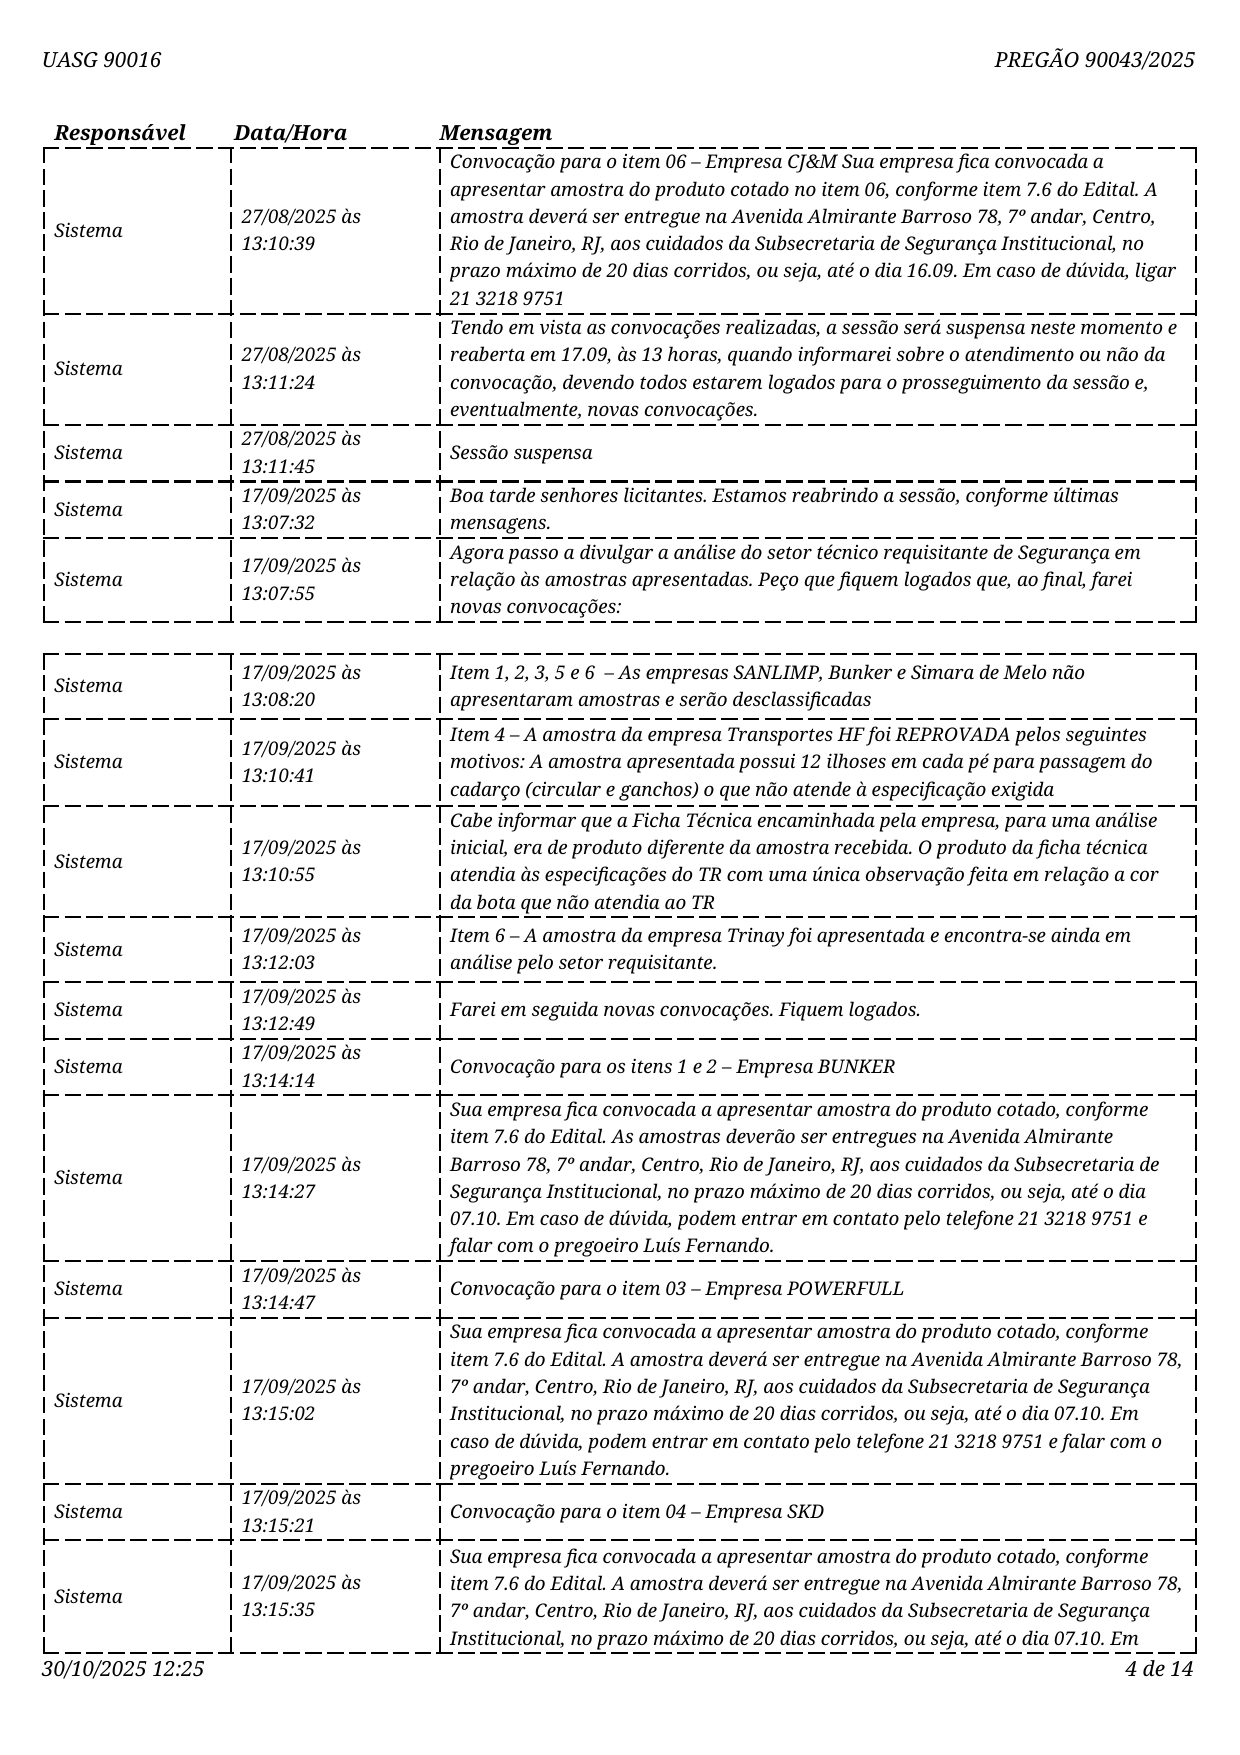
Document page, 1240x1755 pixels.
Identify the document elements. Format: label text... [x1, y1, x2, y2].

table_cell Sistema [44, 1038, 231, 1094]
table_cell 17/09/2025 às 13:07:32 [231, 480, 439, 537]
table_cell Sua empresa fica convocada a apresentar amostra do produto cotado, conforme item 7.6 do Edital. A amostra deverá ser entregue na Avenida Almirante Barroso 78, 7º andar, Centro, Rio de Janeiro, RJ, aos cuidados da Subsecretaria de Segurança Institucional, no prazo máximo de 20 dias corridos, ou seja, até o dia 07.10. Em [440, 1539, 1196, 1652]
table_cell Cabe informar que a Ficha Técnica encaminhada pela empresa, para uma análise inicial, era de produto diferente da amostra recebida. O produto da ficha técnica atendia às especificações do TR com uma única observação feita em relação a cor da bota que não atendia ao TR [440, 805, 1196, 916]
table_cell Sistema [44, 313, 231, 424]
table_header 17/09/2025 às 13:08:20 [231, 653, 439, 717]
table_cell 27/08/2025 às 13:11:24 [231, 313, 439, 424]
table_cell 17/09/2025 às 13:12:03 [231, 916, 439, 981]
table_cell Sistema [44, 1539, 231, 1652]
table_cell Sistema [44, 981, 231, 1037]
table_cell Convocação para o item 06 – Empresa CJ&M Sua empresa fica convocada a apresentar amostra do produto cotado no item 06, conforme item 7.6 do Edital. A amostra deverá ser entregue na Avenida Almirante Barroso 78, 7º andar, Centro, Rio de Janeiro, RJ, aos cuidados da Subsecretaria de Segurança Institucional, no prazo máximo de 20 dias corridos, ou seja, até o dia 16.09. Em caso de dúvida, ligar 21 3218 9751 [440, 147, 1196, 312]
table_cell Sistema [44, 480, 231, 537]
table_cell 27/08/2025 às 13:11:45 [231, 424, 439, 480]
table_cell Sistema [44, 537, 231, 621]
table_cell 17/09/2025 às 13:14:14 [231, 1038, 439, 1094]
table_cell 17/09/2025 às 13:14:27 [231, 1094, 439, 1260]
table_cell Sistema [44, 1094, 231, 1260]
table_cell Sistema [44, 805, 231, 916]
table_cell Sistema [44, 916, 231, 981]
table_cell Item 6 – A amostra da empresa Trinay foi apresentada e encontra-se ainda em análise pelo setor requisitante. [440, 916, 1196, 981]
table_cell Sua empresa fica convocada a apresentar amostra do produto cotado, conforme item 7.6 do Edital. As amostras deverão ser entregues na Avenida Almirante Barroso 78, 7º andar, Centro, Rio de Janeiro, RJ, aos cuidados da Subsecretaria de Segurança Institucional, no prazo máximo de 20 dias corridos, ou seja, até o dia 07.10. Em caso de dúvida, podem entrar em contato pelo telefone 21 3218 9751 e falar com o pregoeiro Luís Fernando. [440, 1094, 1196, 1260]
table_header Item 1, 2, 3, 5 e 6 – As empresas SANLIMP, Bunker e Simara de Melo não apresentaram amostras e serão desclassificadas [440, 653, 1196, 717]
table_cell Sistema [44, 1317, 231, 1482]
table_cell Convocação para o item 04 – Empresa SKD [440, 1483, 1196, 1539]
table_cell 17/09/2025 às 13:15:35 [231, 1539, 439, 1652]
table_cell 17/09/2025 às 13:10:41 [231, 718, 439, 805]
table_cell Sistema [44, 424, 231, 480]
table_cell Convocação para os itens 1 e 2 – Empresa BUNKER [440, 1038, 1196, 1094]
table_cell Sistema [44, 147, 231, 312]
table_cell Sistema [44, 1483, 231, 1539]
table_cell 27/08/2025 às 13:10:39 [231, 147, 439, 312]
table_cell 17/09/2025 às 13:14:47 [231, 1260, 439, 1317]
table_cell Sessão suspensa [440, 424, 1196, 480]
table_cell 17/09/2025 às 13:15:02 [231, 1317, 439, 1482]
table_cell Sistema [44, 718, 231, 805]
table_cell 17/09/2025 às 13:15:21 [231, 1483, 439, 1539]
table_cell 17/09/2025 às 13:10:55 [231, 805, 439, 916]
table_cell 17/09/2025 às 13:07:55 [231, 537, 439, 621]
table_cell Farei em seguida novas convocações. Fiquem logados. [440, 981, 1196, 1037]
table_cell 17/09/2025 às 13:12:49 [231, 981, 439, 1037]
table_cell Sistema [44, 1260, 231, 1317]
table_cell Boa tarde senhores licitantes. Estamos reabrindo a sessão, conforme últimas mensagens. [440, 480, 1196, 537]
table_cell Item 4 – A amostra da empresa Transportes HF foi REPROVADA pelos seguintes motivos: A amostra apresentada possui 12 ilhoses em cada pé para passagem do cadarço (circular e ganchos) o que não atende à especificação exigida [440, 718, 1196, 805]
table_cell Tendo em vista as convocações realizadas, a sessão será suspensa neste momento e reaberta em 17.09, às 13 horas, quando informarei sobre o atendimento ou não da convocação, devendo todos estarem logados para o prosseguimento da sessão e, eventualmente, novas convocações. [440, 313, 1196, 424]
table_cell Agora passo a divulgar a análise do setor técnico requisitante de Segurança em relação às amostras apresentadas. Peço que fiquem logados que, ao final, farei novas convocações: [440, 537, 1196, 621]
table_header Sistema [44, 653, 231, 717]
table_cell Convocação para o item 03 – Empresa POWERFULL [440, 1260, 1196, 1317]
table_cell Sua empresa fica convocada a apresentar amostra do produto cotado, conforme item 7.6 do Edital. A amostra deverá ser entregue na Avenida Almirante Barroso 78, 7º andar, Centro, Rio de Janeiro, RJ, aos cuidados da Subsecretaria de Segurança Institucional, no prazo máximo de 20 dias corridos, ou seja, até o dia 07.10. Em caso de dúvida, podem entrar em contato pelo telefone 21 3218 9751 e falar com o pregoeiro Luís Fernando. [440, 1317, 1196, 1482]
